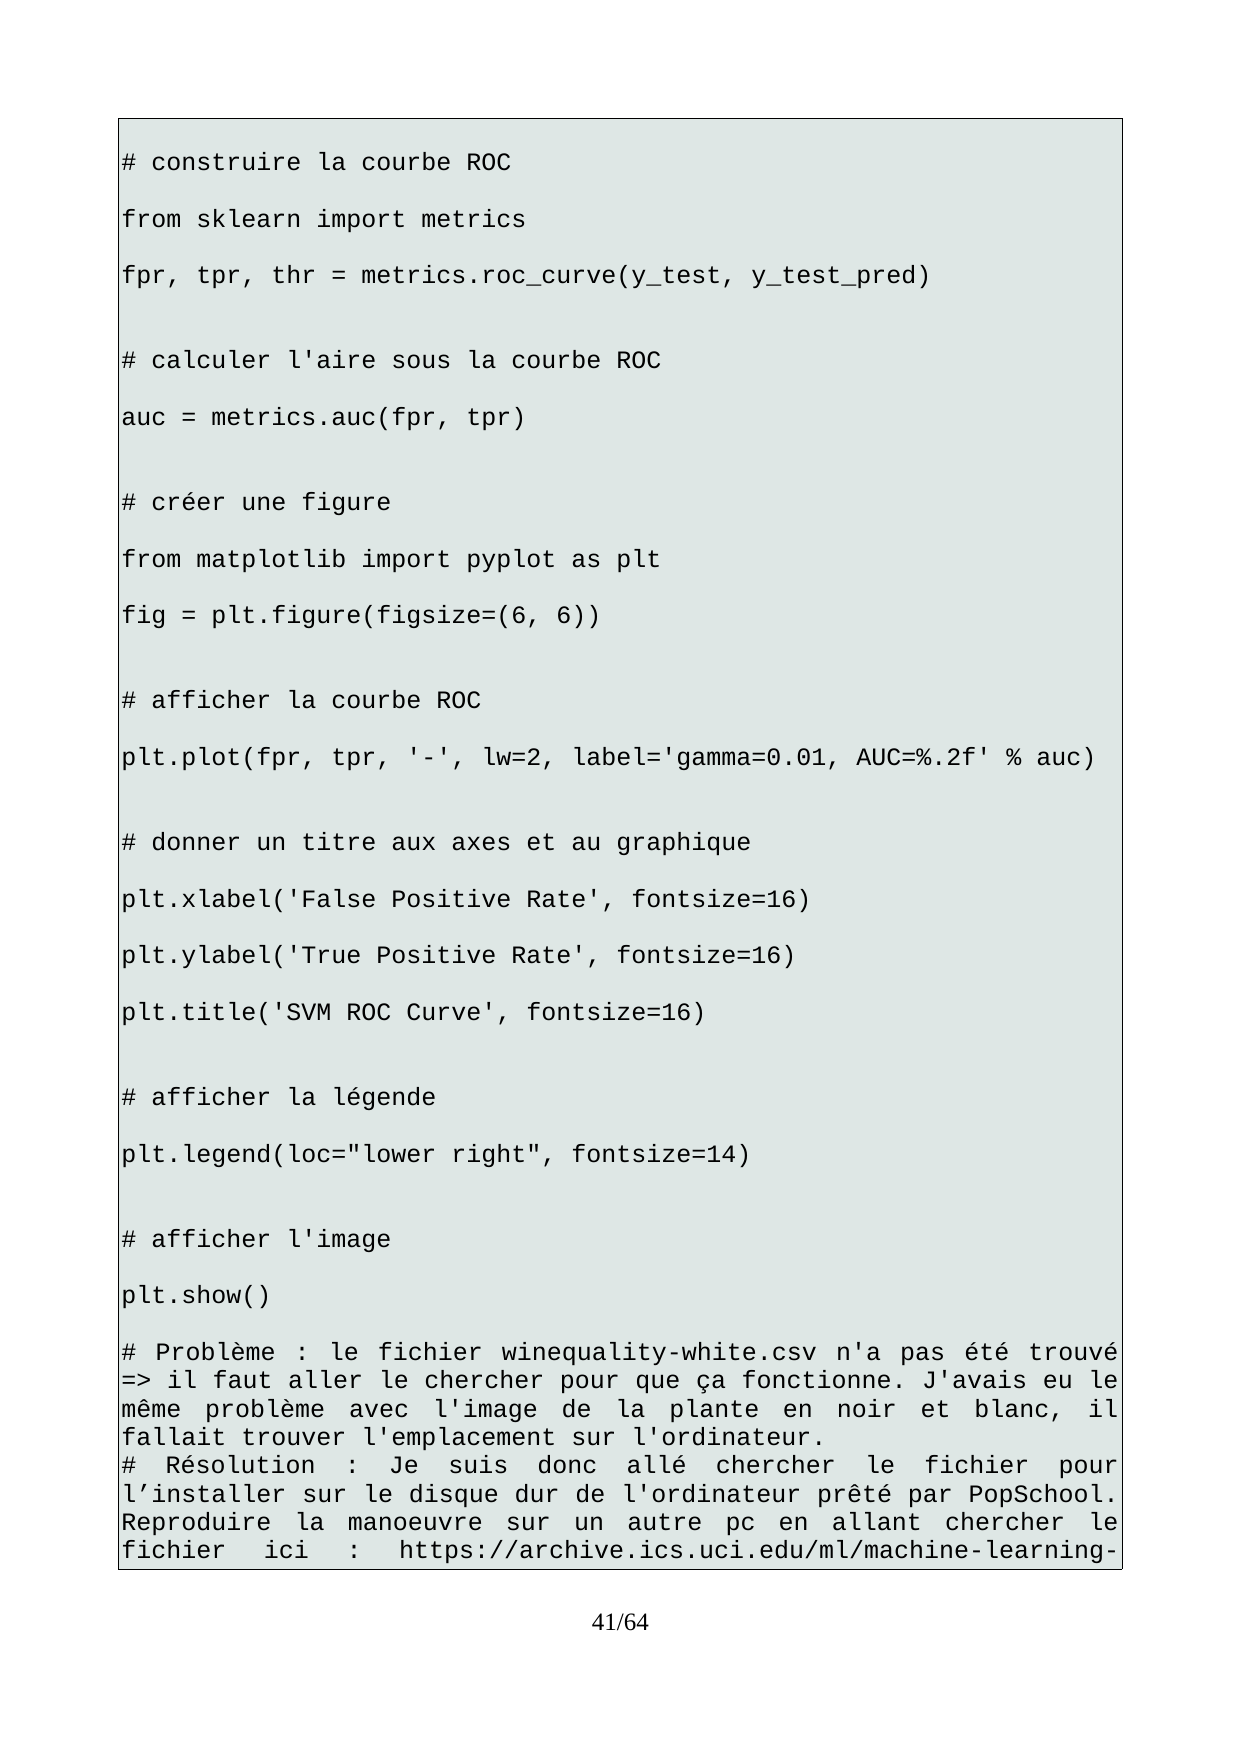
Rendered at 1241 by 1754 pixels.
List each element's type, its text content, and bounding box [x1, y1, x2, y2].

text # donner un titre aux axes et au graphique [119, 826, 1122, 855]
text fig = plt.figure(figsize=(6, 6)) [119, 600, 1122, 628]
text plt.xlabel('False Positive Rate', fontsize=16) [119, 883, 1122, 911]
text plt.legend(loc="lower right", fontsize=14) [119, 1138, 1122, 1166]
text # afficher la courbe ROC [119, 685, 1122, 713]
text plt.plot(fpr, tpr, '-', lw=2, label='gamma=0.01, AUC=%.2f' % auc) [119, 741, 1122, 770]
text # Problème : le fichier winequality-white.csv n'a pas été trouvé => il faut aller le chercher pour que ça fonctionne. J'avais eu le même problème avec l'image de la plante en noir et blanc, il fallait trouver l'emplacement sur l'ordinateur. [119, 1336, 1122, 1450]
text # afficher l'image [119, 1223, 1122, 1251]
text from matplotlib import pyplot as plt [119, 543, 1122, 571]
text fpr, tpr, thr = metrics.roc_curve(y_test, y_test_pred) [119, 260, 1122, 288]
text # créer une figure [119, 486, 1122, 515]
text # construire la courbe ROC [119, 146, 1122, 175]
text # Résolution : Je suis donc allé chercher le fichier pour l’installer sur le disque dur de l'ordinateur prêté par PopSchool. Reproduire la manoeuvre sur un autre pc en allant chercher le fichier ici : https://archive.ics.uci.edu/ml/machine-learning- [119, 1450, 1122, 1569]
text plt.show() [119, 1280, 1122, 1308]
text auc = metrics.auc(fpr, tpr) [119, 401, 1122, 430]
text from sklearn import metrics [119, 203, 1122, 231]
text plt.title('SVM ROC Curve', fontsize=16) [119, 996, 1122, 1025]
text plt.ylabel('True Positive Rate', fontsize=16) [119, 940, 1122, 968]
text # calculer l'aire sous la courbe ROC [119, 345, 1122, 373]
text # afficher la légende [119, 1081, 1122, 1110]
